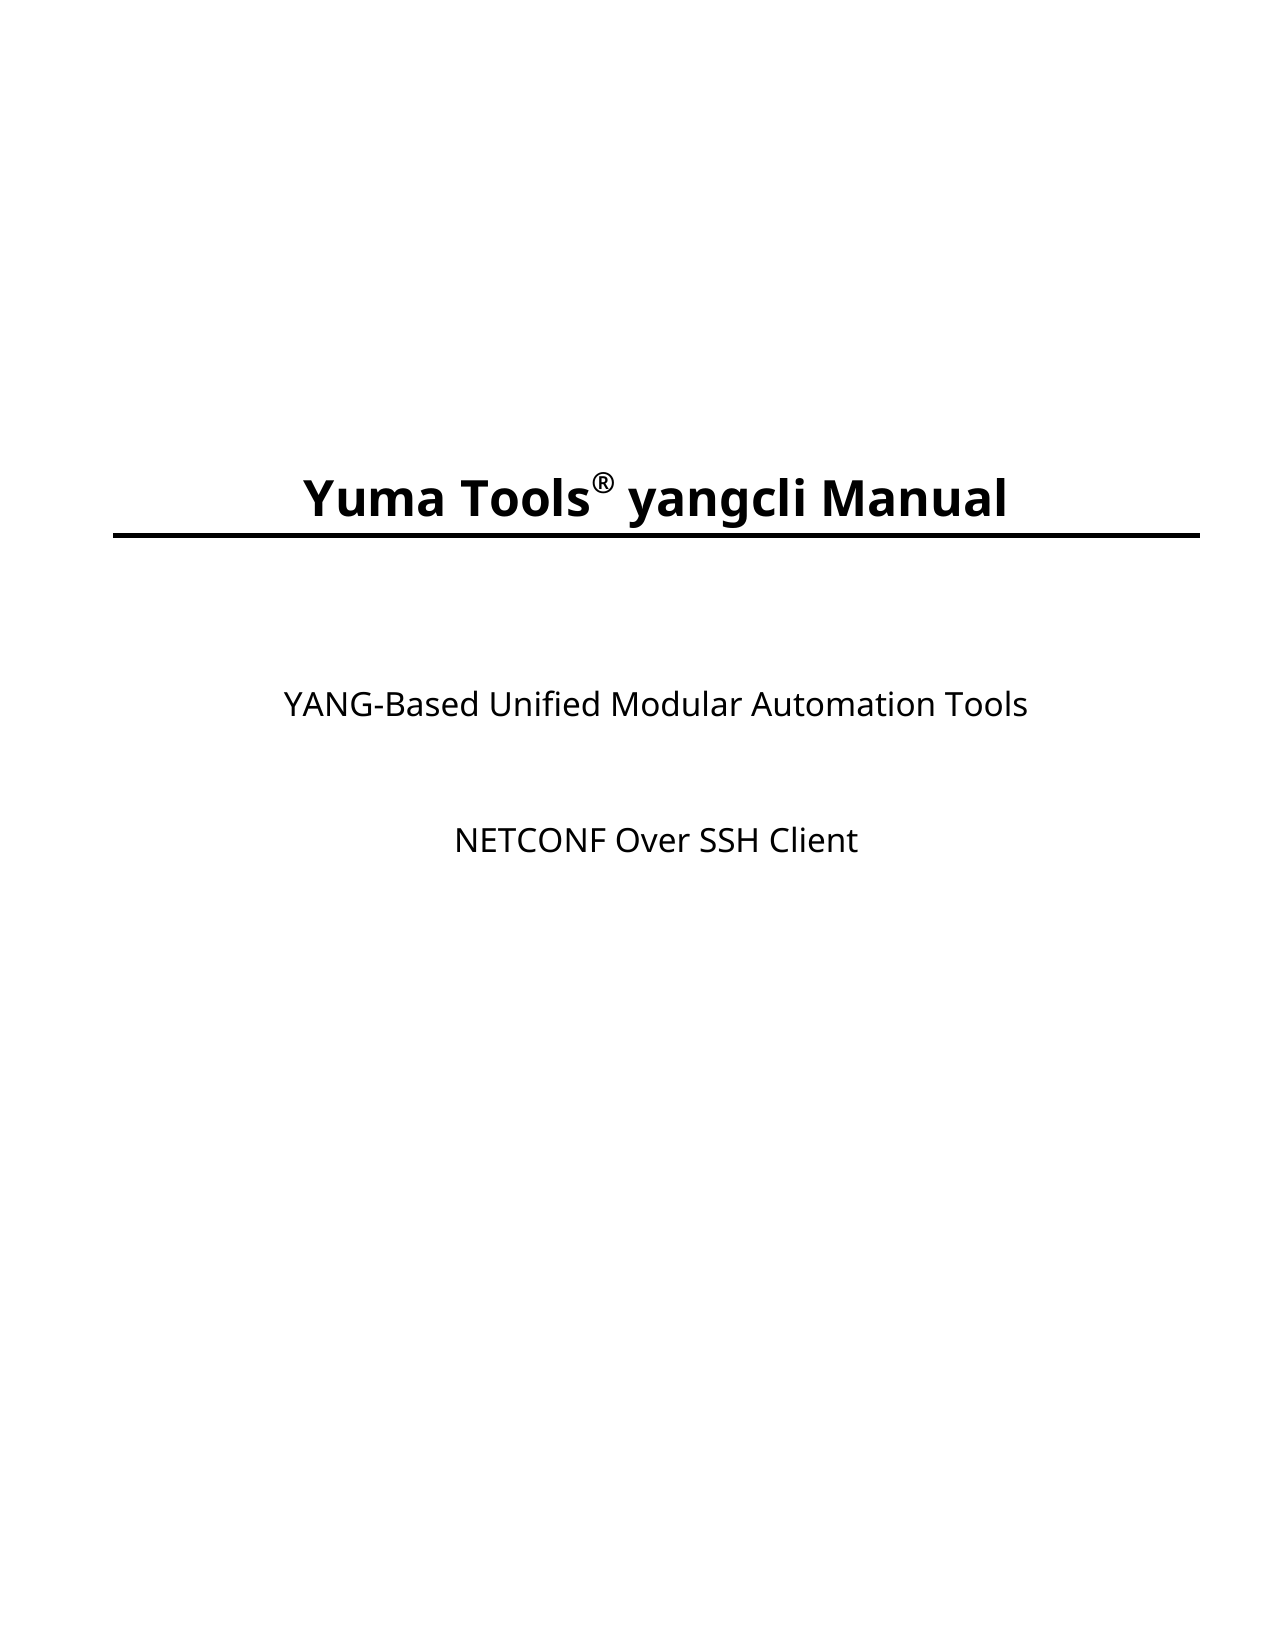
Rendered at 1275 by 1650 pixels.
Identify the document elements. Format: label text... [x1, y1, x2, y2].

text YANG-Based Unified Modular Automation Tools [112, 680, 1200, 726]
title Yuma Tools® yangcli Manual [112, 462, 1200, 538]
text NETCONF Over SSH Client [112, 817, 1200, 862]
